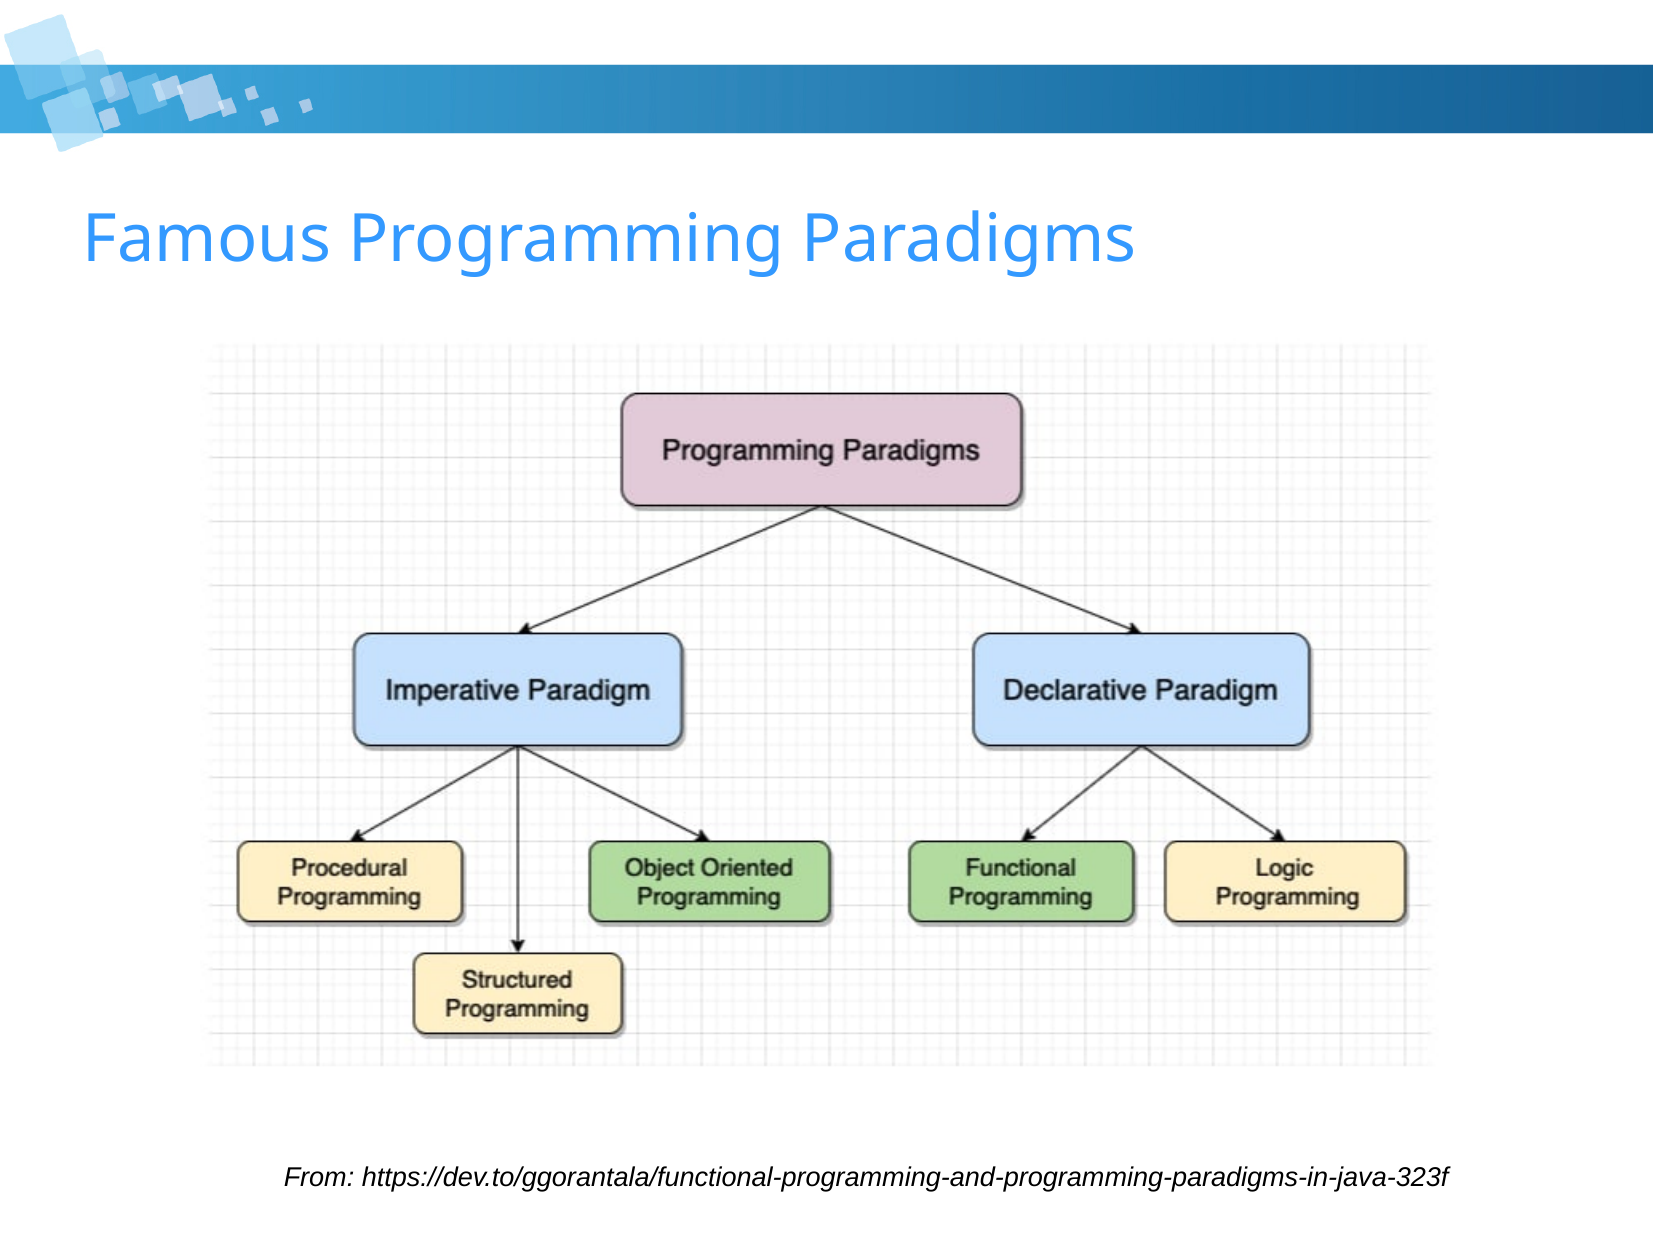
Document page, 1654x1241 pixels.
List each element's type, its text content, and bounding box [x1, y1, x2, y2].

picture [0, 0, 1653, 1238]
title Famous Programming Paradigms [82, 132, 1571, 340]
text_box From: https://dev.to/ggorantala/functional-programming-and-programming-paradigms-in-java-323f [268, 1154, 1463, 1200]
